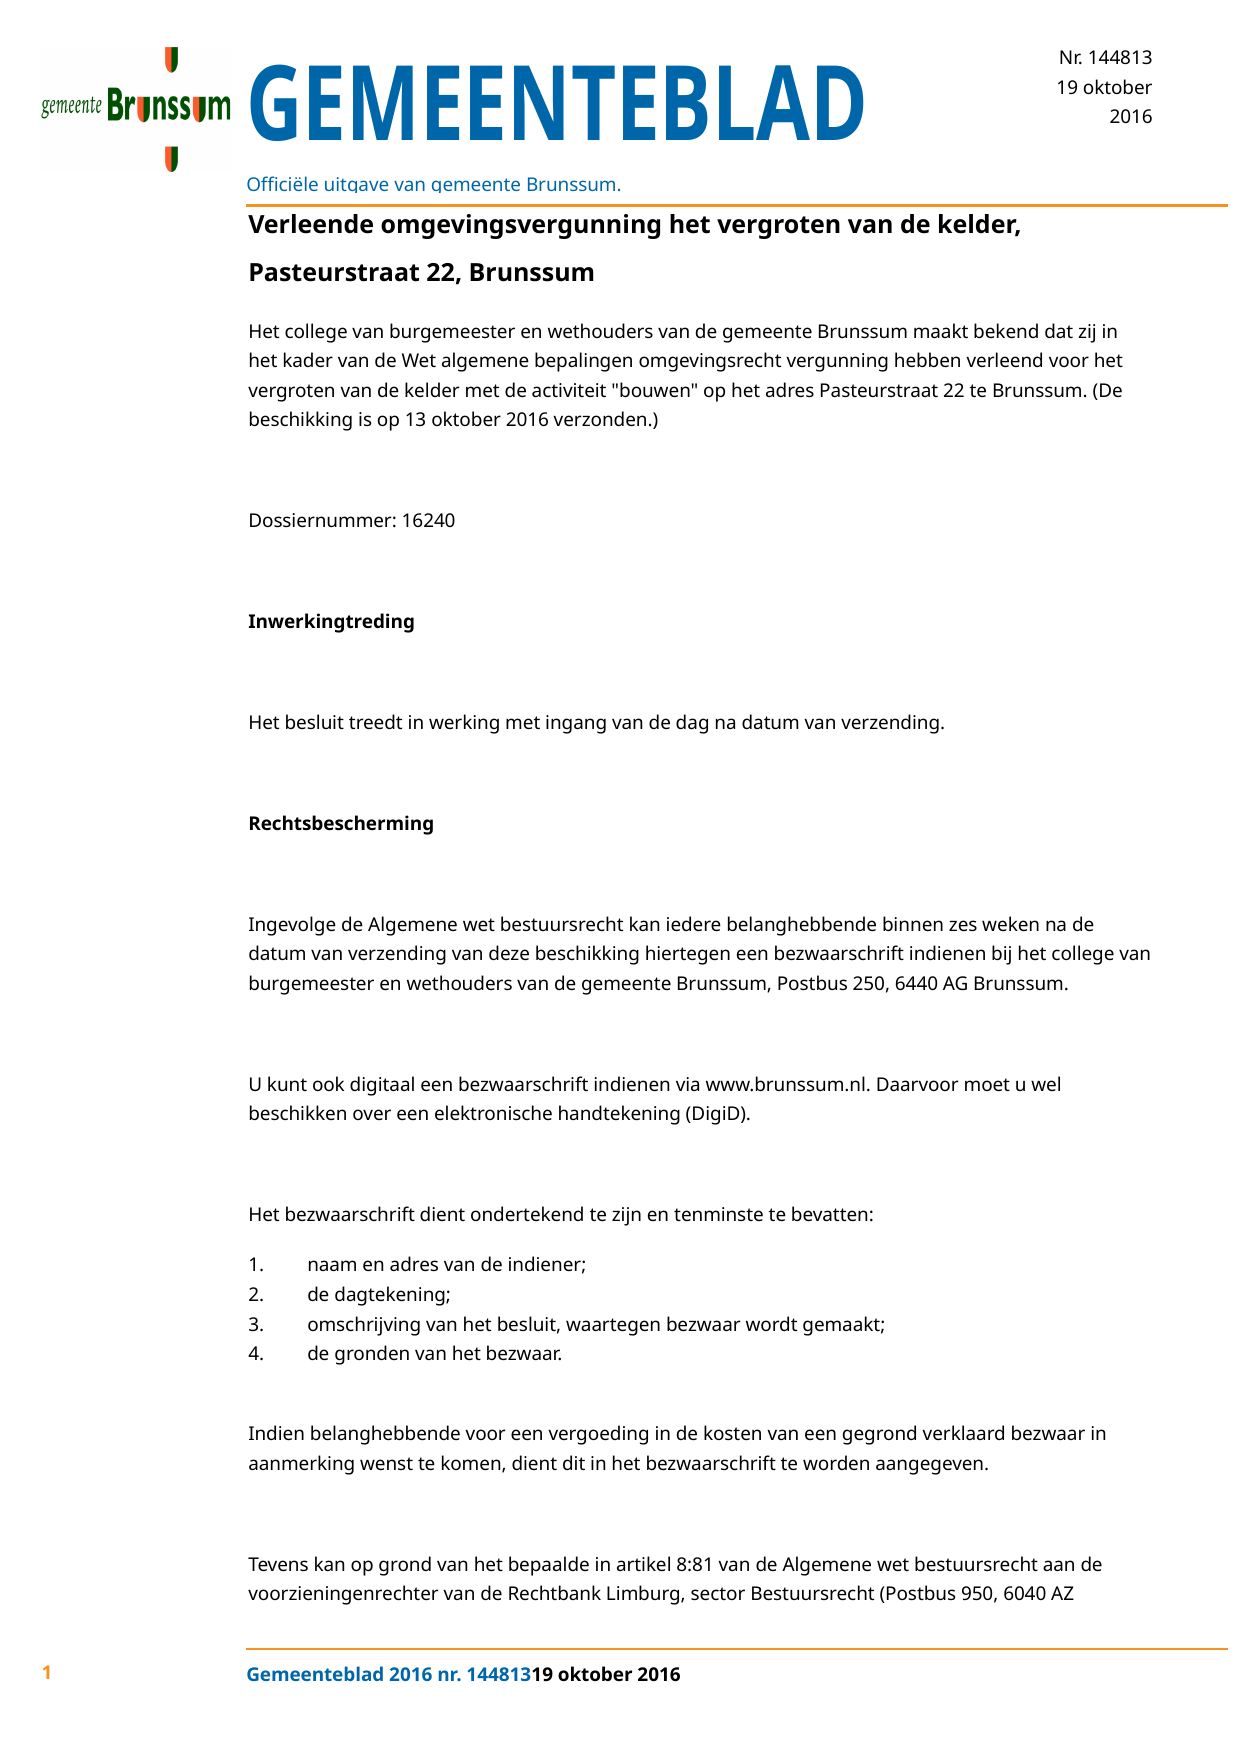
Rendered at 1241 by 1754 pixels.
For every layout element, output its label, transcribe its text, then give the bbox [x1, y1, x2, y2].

list de dagtekening; [248, 1281, 1152, 1307]
text Indien belanghebbende voor een vergoeding in de kosten van een gegrond verklaard bezwaar in aanmerking wenst te komen, dient dit in het bezwaarschrift te worden aangegeven. [248, 1420, 1152, 1476]
text Tevens kan op grond van het bepaalde in artikel 8:81 van de Algemene wet bestuursrecht aan de voorzieningenrechter van de Rechtbank Limburg, sector Bestuursrecht (Postbus 950, 6040 AZ [248, 1551, 1152, 1606]
picture [41, 47, 231, 172]
list naam en adres van de indiener; [248, 1252, 1152, 1277]
list de gronden van het bezwaar. [248, 1340, 1152, 1366]
text Het college van burgemeester en wethouders van de gemeente Brunssum maakt bekend dat zij in het kader van de Wet algemene bepalingen omgevingsrecht vergunning hebben verleend voor het vergroten van de kelder met de activiteit "bouwen" op het adres Pasteurstraat 22 te Brunssum. (De beschikking is op 13 oktober 2016 verzonden.) [248, 318, 1152, 432]
text Verleende omgevingsvergunning het vergroten van de kelder, Pasteurstraat 22, Brunssum [248, 207, 1152, 288]
text Rechtsbescherming [248, 810, 1152, 836]
text Het besluit treedt in werking met ingang van de dag na datum van verzending. [248, 709, 1152, 735]
text Inwerkingtreding [248, 608, 1152, 634]
list omschrijving van het besluit, waartegen bezwaar wordt gemaakt; [248, 1311, 1152, 1337]
text Dossiernummer: 16240 [248, 507, 1152, 533]
text Het bezwaarschrift dient ondertekend te zijn en tenminste te bevatten: [248, 1201, 1152, 1227]
text Ingevolge de Algemene wet bestuursrecht kan iedere belanghebbende binnen zes weken na de datum van verzending van deze beschikking hiertegen een bezwaarschrift indienen bij het college van burgemeester en wethouders van de gemeente Brunssum, Postbus 250, 6440 AG Brunssum. [248, 911, 1152, 996]
text U kunt ook digitaal een bezwaarschrift indienen via www.brunssum.nl. Daarvoor moet u wel beschikken over een elektronische handtekening (DigiD). [248, 1071, 1152, 1126]
